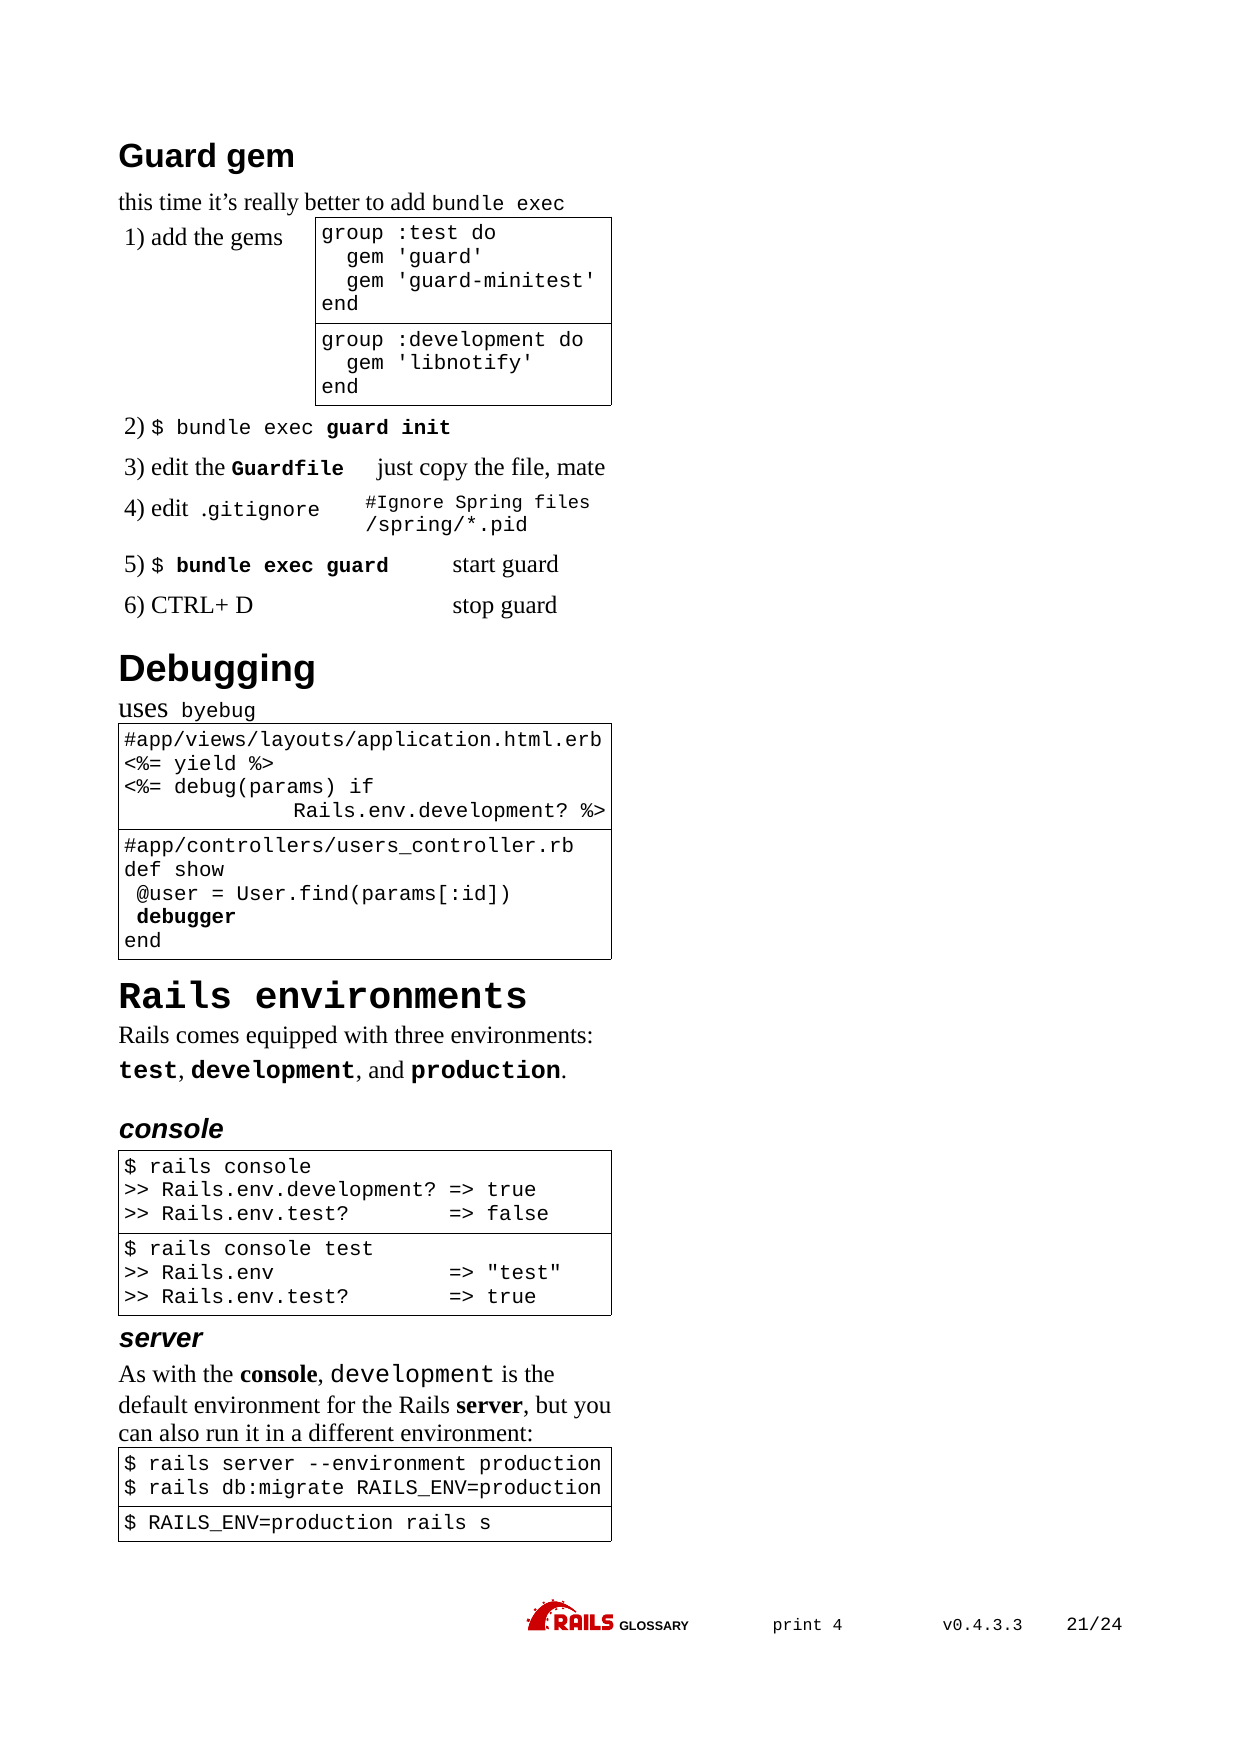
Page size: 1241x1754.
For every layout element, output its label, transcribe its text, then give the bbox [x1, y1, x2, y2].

table_cell [118, 323, 315, 405]
table_cell #app/controllers/users_controller.rb def show @user = User.find(params[:id]) debugger end [119, 830, 611, 959]
text Rails comes equipped with three environments: test, development, and production. [118, 1020, 611, 1086]
table_cell start guard [447, 544, 611, 585]
table_cell group :development do gem 'libnotify' end [316, 324, 611, 405]
subtitle Rails environments [118, 977, 611, 1020]
text this time it’s really better to add bundle exec [118, 187, 611, 217]
subtitle Guard gem [118, 136, 611, 174]
subtitle console [119, 1112, 611, 1144]
subtitle server [119, 1321, 611, 1353]
table_cell 5) $ bundle exec guard [118, 544, 447, 585]
subtitle Debugging [118, 646, 611, 690]
table_cell $ rails console test >> Rails.env => "test" >> Rails.env.test? => true [119, 1234, 611, 1315]
table_header #app/views/layouts/application.html.erb <%= yield %> <%= debug(params) if Rails.env.development? %> [119, 724, 611, 829]
table_cell just copy the file, mate [371, 446, 611, 487]
table_header $ rails console >> Rails.env.development? => true >> Rails.env.test? => false [119, 1151, 611, 1232]
table_cell 3) edit the Guardfile [118, 446, 371, 487]
table_header 1) add the gems [118, 217, 315, 323]
table_header $ rails server --environment production $ rails db:migrate RAILS_ENV=production [119, 1448, 611, 1506]
table_cell 2) $ bundle exec guard init [118, 405, 611, 446]
table_cell #Ignore Spring files /spring/*.pid [360, 488, 611, 544]
table_cell 6) CTRL+ D [118, 585, 447, 625]
table_cell stop guard [447, 585, 611, 625]
table_header group :test do gem 'guard' gem 'guard-minitest' end [316, 218, 611, 323]
text uses byebug [118, 690, 611, 723]
table_cell 4) edit .gitignore [118, 488, 359, 544]
table_cell $ RAILS_ENV=production rails s [119, 1507, 611, 1541]
text As with the console, development is the default environment for the Rails server, but you can also run it in a different environment: [118, 1359, 611, 1447]
